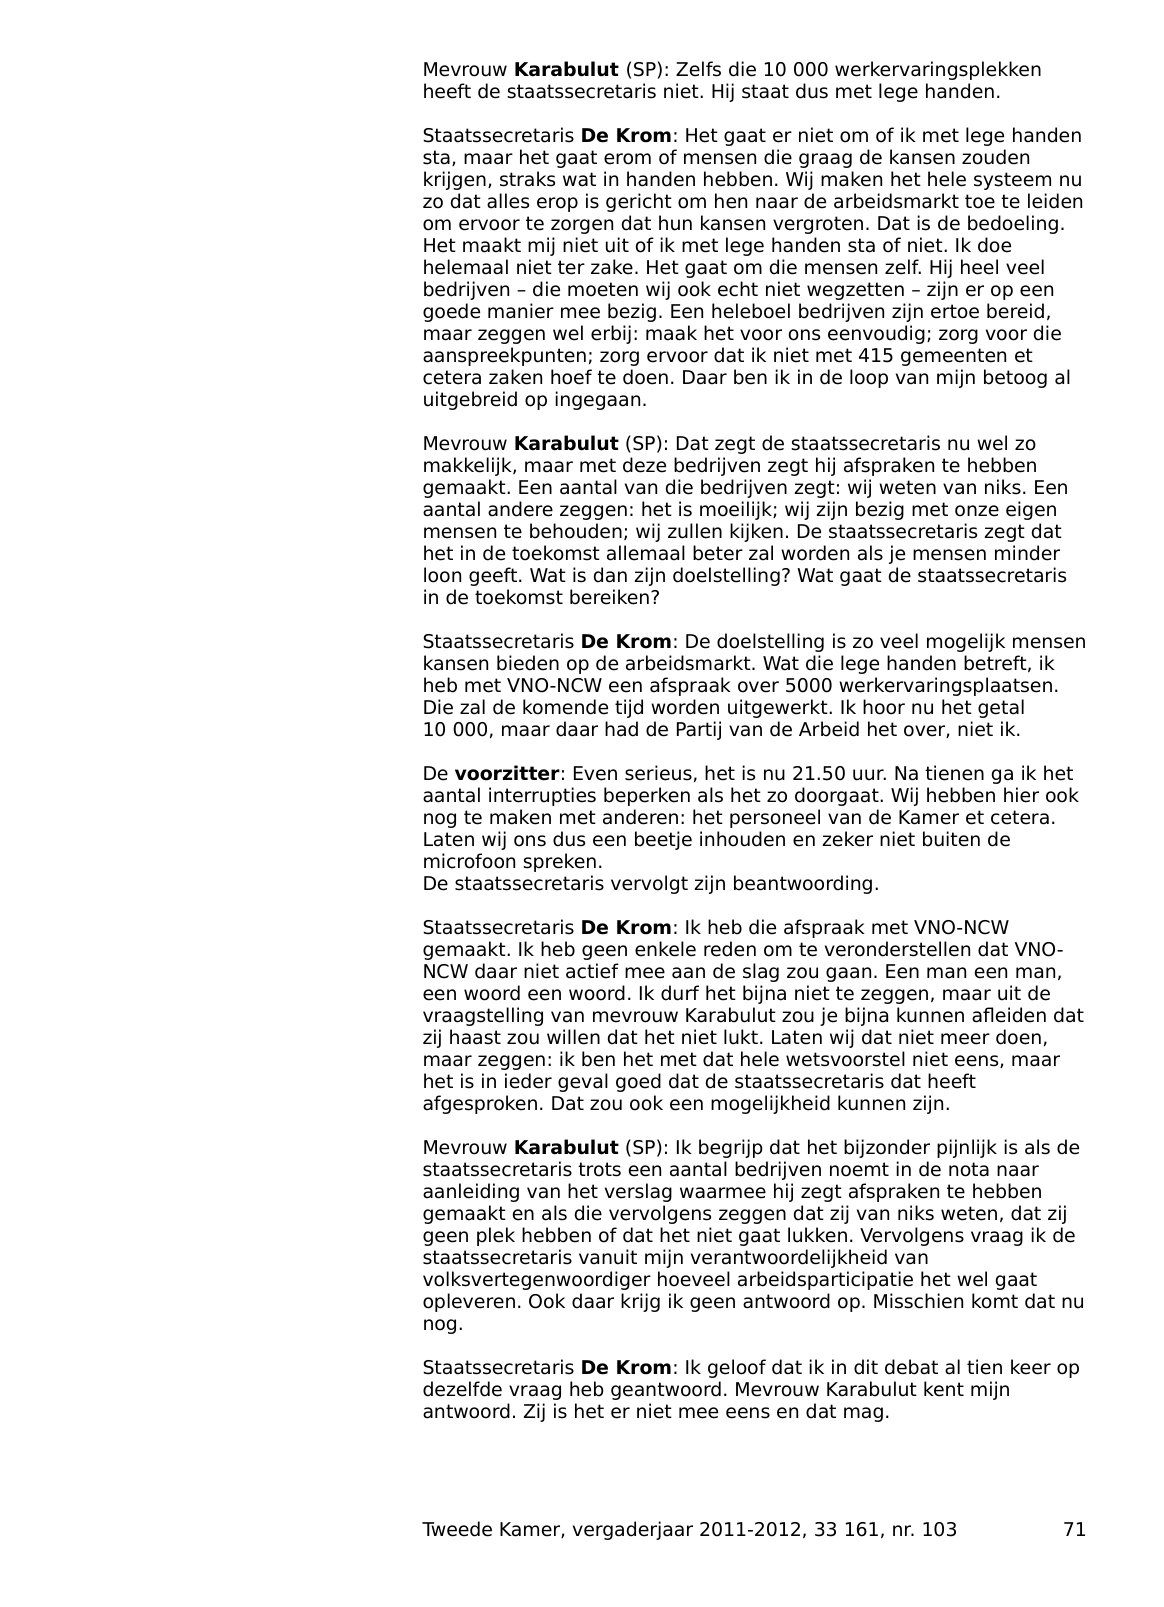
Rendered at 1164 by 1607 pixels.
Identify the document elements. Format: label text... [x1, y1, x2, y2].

text De voorzitter: Even serieus, het is nu 21.50 uur. Na tienen ga ik het aantal interrupties beperken als het zo doorgaat. Wij hebben hier ook nog te maken met anderen: het personeel van de Kamer et cetera. Laten wij ons dus een beetje inhouden en zeker niet buiten de microfoon spreken. [422, 763, 1087, 873]
text Staatssecretaris De Krom: Het gaat er niet om of ik met lege handen sta, maar het gaat erom of mensen die graag de kansen zouden krijgen, straks wat in handen hebben. Wij maken het hele systeem nu zo dat alles erop is gericht om hen naar de arbeidsmarkt toe te leiden om ervoor te zorgen dat hun kansen vergroten. Dat is de bedoeling. Het maakt mij niet uit of ik met lege handen sta of niet. Ik doe helemaal niet ter zake. Het gaat om die mensen zelf. Hij heel veel bedrijven – die moeten wij ook echt niet wegzetten – zijn er op een goede manier mee bezig. Een heleboel bedrijven zijn ertoe bereid, maar zeggen wel erbij: maak het voor ons eenvoudig; zorg voor die aanspreekpunten; zorg ervoor dat ik niet met 415 gemeenten et cetera zaken hoef te doen. Daar ben ik in de loop van mijn betoog al uitgebreid op ingegaan. [422, 125, 1087, 411]
text Staatssecretaris De Krom: Ik geloof dat ik in dit debat al tien keer op dezelfde vraag heb geantwoord. Mevrouw Karabulut kent mijn antwoord. Zij is het er niet mee eens en dat mag. [422, 1357, 1087, 1423]
text Mevrouw Karabulut (SP): Dat zegt de staatssecretaris nu wel zo makkelijk, maar met deze bedrijven zegt hij afspraken te hebben gemaakt. Een aantal van die bedrijven zegt: wij weten van niks. Een aantal andere zeggen: het is moeilijk; wij zijn bezig met onze eigen mensen te behouden; wij zullen kijken. De staatssecretaris zegt dat het in de toekomst allemaal beter zal worden als je mensen minder loon geeft. Wat is dan zijn doelstelling? Wat gaat de staatssecretaris in de toekomst bereiken? [422, 433, 1087, 609]
text Mevrouw Karabulut (SP): Ik begrijp dat het bijzonder pijnlijk is als de staatssecretaris trots een aantal bedrijven noemt in de nota naar aanleiding van het verslag waarmee hij zegt afspraken te hebben gemaakt en als die vervolgens zeggen dat zij van niks weten, dat zij geen plek hebben of dat het niet gaat lukken. Vervolgens vraag ik de staatssecretaris vanuit mijn verantwoordelijkheid van volksvertegenwoordiger hoeveel arbeidsparticipatie het wel gaat opleveren. Ook daar krijg ik geen antwoord op. Misschien komt dat nu nog. [422, 1137, 1087, 1335]
text De staatssecretaris vervolgt zijn beantwoording. [422, 873, 1087, 895]
text Staatssecretaris De Krom: Ik heb die afspraak met VNO-NCW gemaakt. Ik heb geen enkele reden om te veronderstellen dat VNO-NCW daar niet actief mee aan de slag zou gaan. Een man een man, een woord een woord. Ik durf het bijna niet te zeggen, maar uit de vraagstelling van mevrouw Karabulut zou je bijna kunnen afleiden dat zij haast zou willen dat het niet lukt. Laten wij dat niet meer doen, maar zeggen: ik ben het met dat hele wetsvoorstel niet eens, maar het is in ieder geval goed dat de staatssecretaris dat heeft afgesproken. Dat zou ook een mogelijkheid kunnen zijn. [422, 917, 1087, 1115]
text Mevrouw Karabulut (SP): Zelfs die 10 000 werkervaringsplekken heeft de staatssecretaris niet. Hij staat dus met lege handen. [422, 59, 1087, 103]
text Staatssecretaris De Krom: De doelstelling is zo veel mogelijk mensen kansen bieden op de arbeidsmarkt. Wat die lege handen betreft, ik heb met VNO-NCW een afspraak over 5000 werkervaringsplaatsen. Die zal de komende tijd worden uitgewerkt. Ik hoor nu het getal 10 000, maar daar had de Partij van de Arbeid het over, niet ik. [422, 631, 1087, 741]
